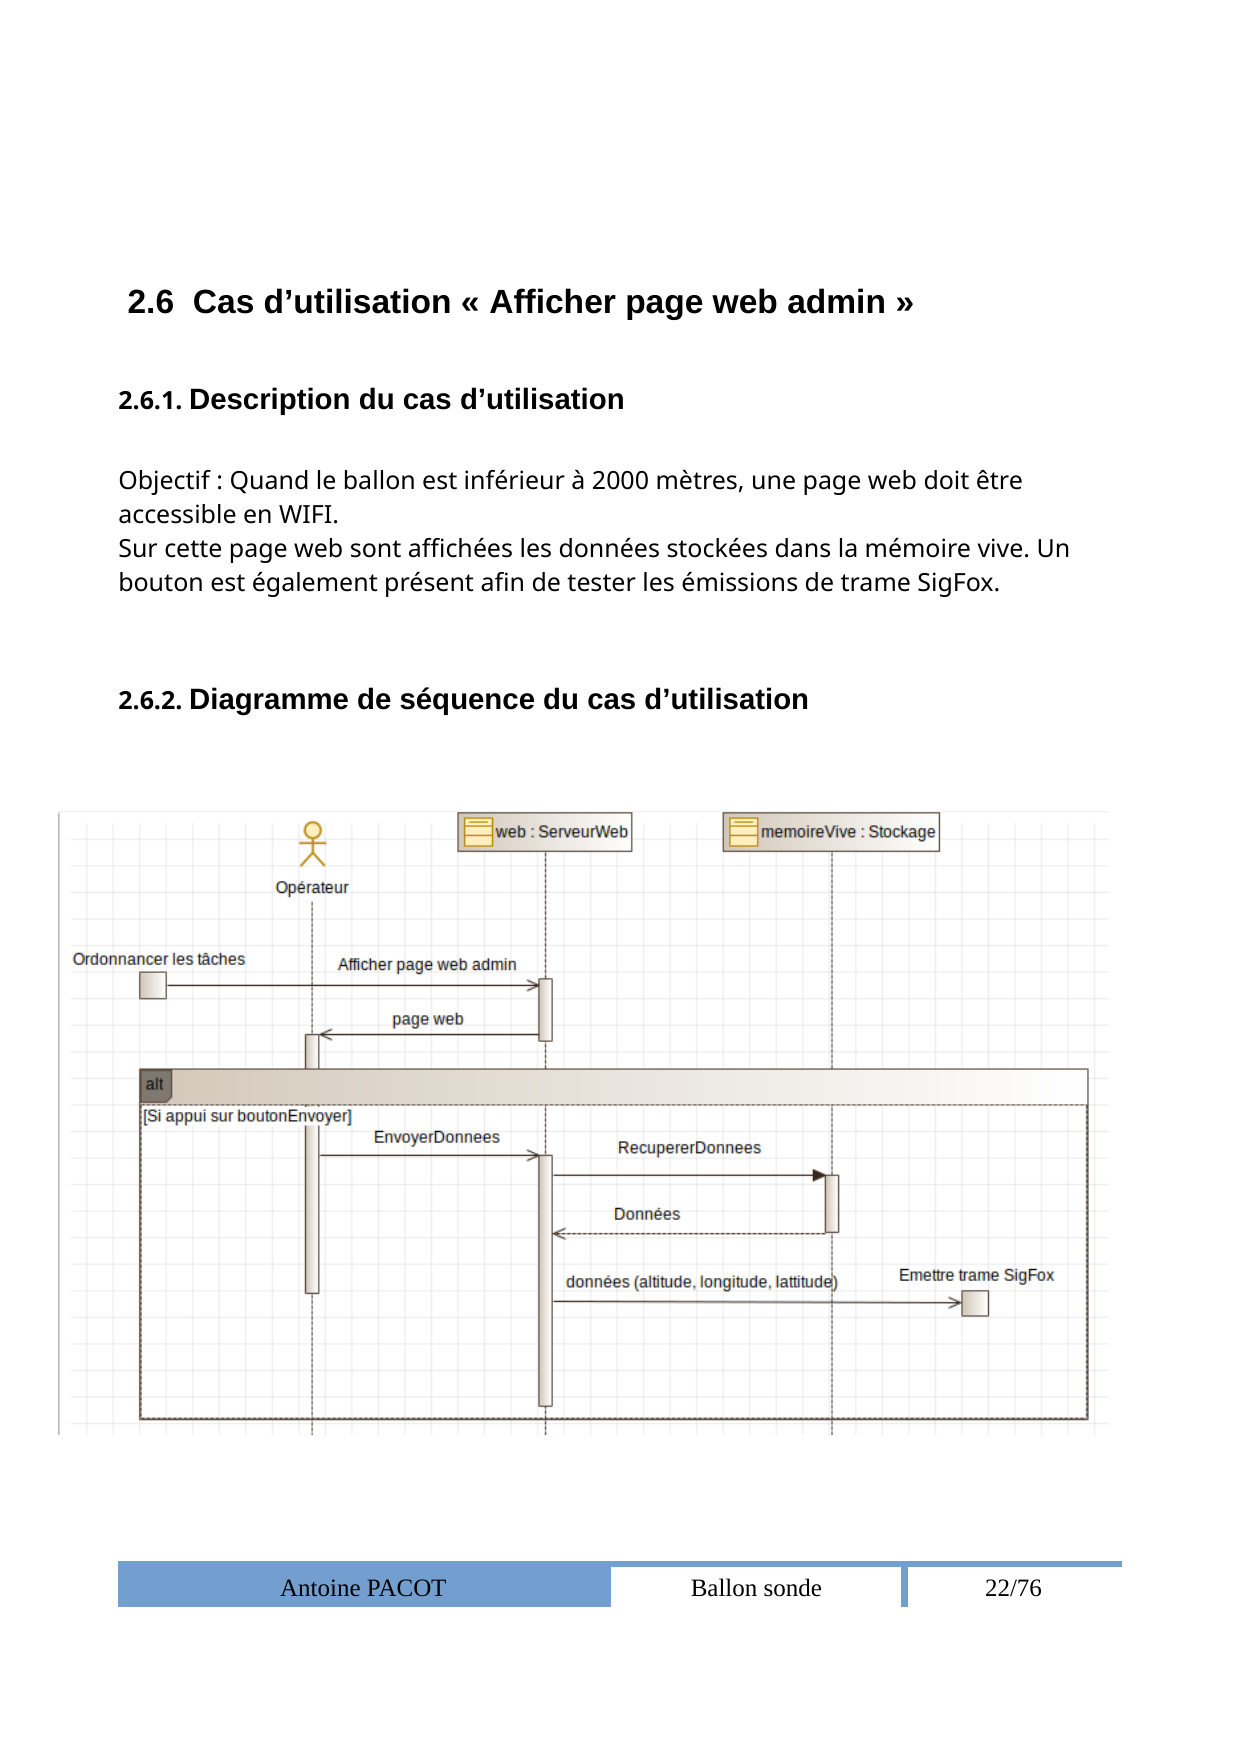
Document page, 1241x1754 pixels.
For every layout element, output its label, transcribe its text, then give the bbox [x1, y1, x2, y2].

subtitle Diagramme de séquence du cas d’utilisation [118, 682, 1122, 717]
picture [57, 811, 1109, 1435]
subtitle Cas d’utilisation « Afficher page web admin » [118, 282, 1122, 320]
text Objectif : Quand le ballon est inférieur à 2000 mètres, une page web doit être accessible en WIFI. Sur cette page web sont affichées les données stockées dans la mémoire vive. Un bouton est également présent afin de tester les émissions de trame SigFox. [118, 463, 1122, 599]
subtitle Description du cas d’utilisation [118, 382, 1122, 416]
